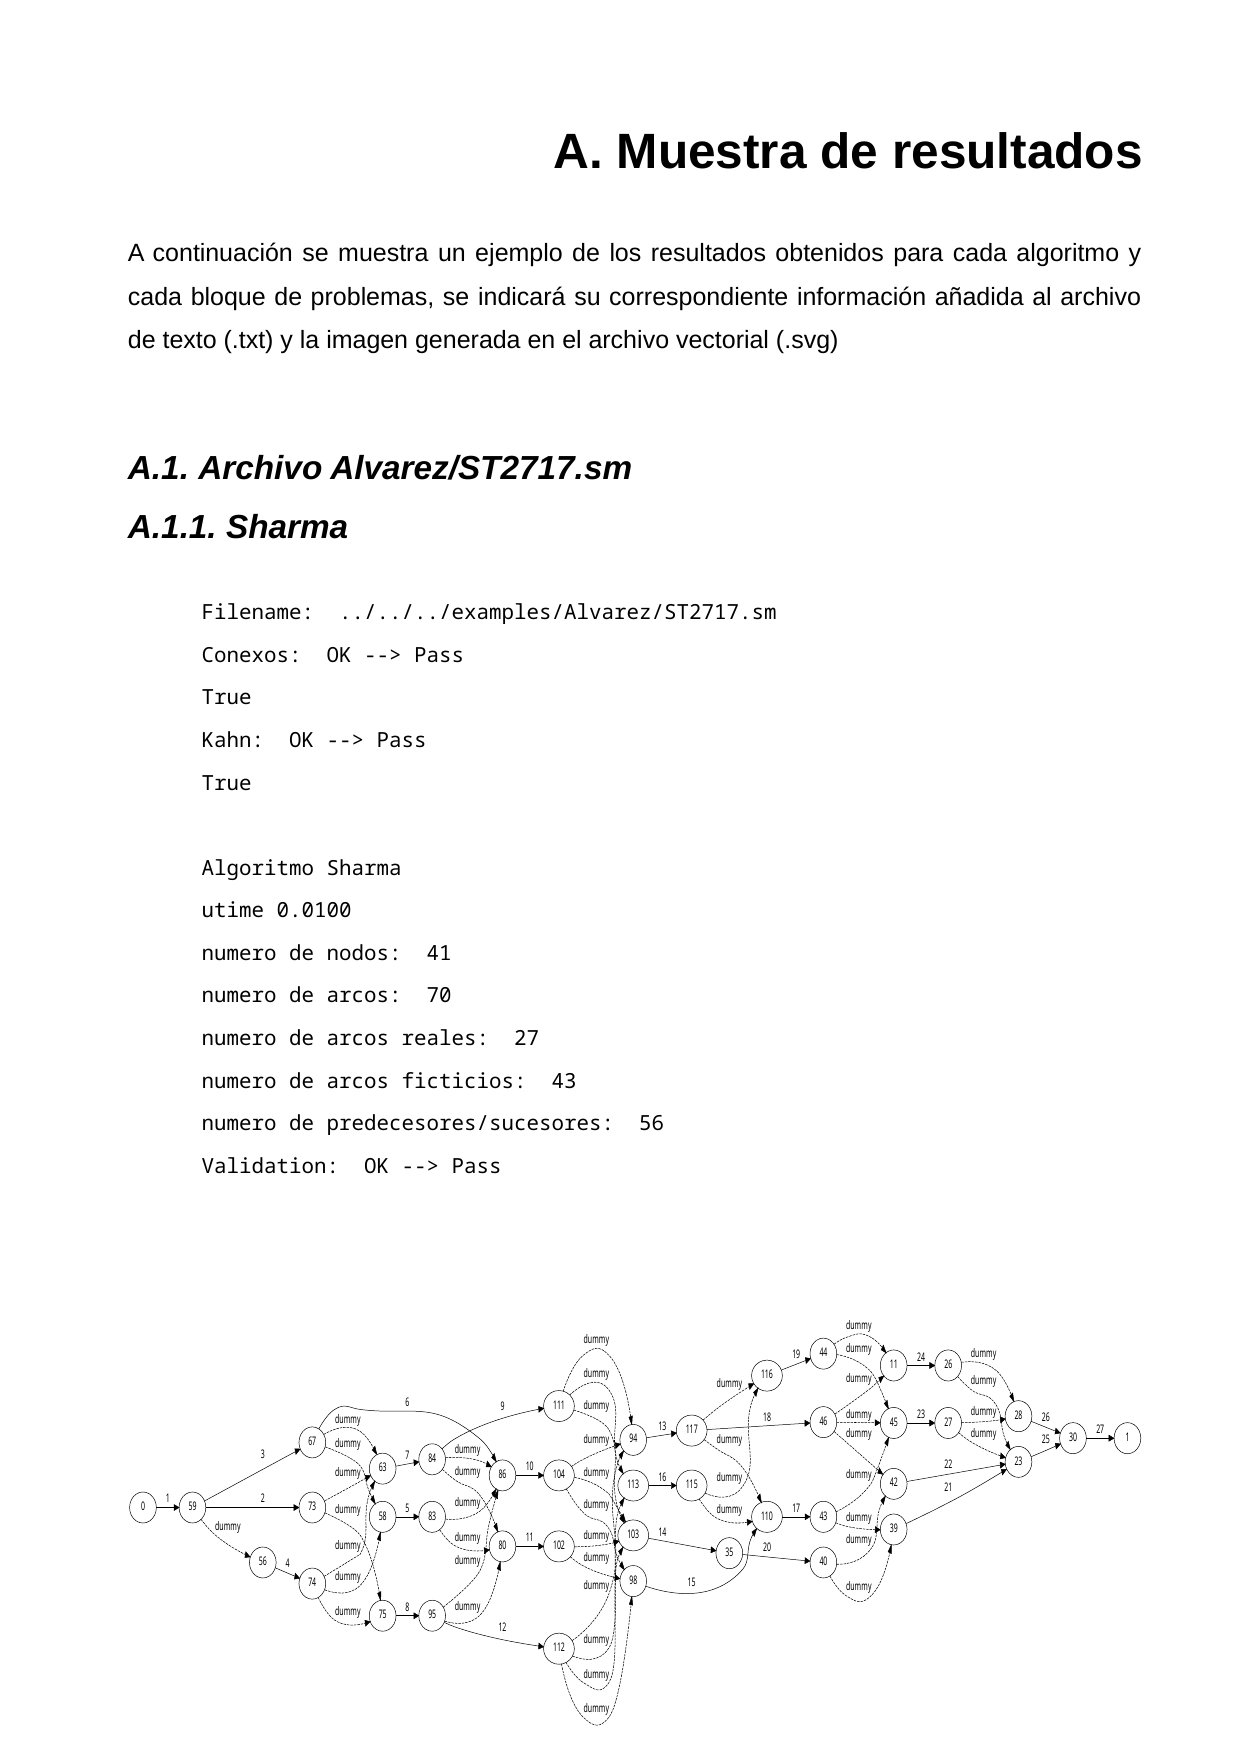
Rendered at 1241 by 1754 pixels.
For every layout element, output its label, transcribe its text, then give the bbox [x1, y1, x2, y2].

text numero de arcos ficticios: 43 [128, 1066, 1143, 1094]
text Filename: ../../../examples/Alvarez/ST2717.sm [128, 597, 1143, 626]
text Kahn: OK --> Pass [128, 725, 1143, 753]
text numero de nodos: 41 [128, 938, 1143, 966]
text utime 0.0100 [128, 895, 1143, 924]
text Algoritmo Sharma [128, 853, 1143, 881]
text A continuación se muestra un ejemplo de los resultados obtenidos para cada algoritmo y cada bloque de problemas, se indicará su correspondiente información añadida al archivo de texto (.txt) y la imagen generada en el archivo vectorial (.svg) [128, 238, 1143, 353]
text Validation: OK --> Pass [128, 1151, 1143, 1179]
text numero de arcos reales: 27 [128, 1023, 1143, 1052]
text numero de predecesores/sucesores: 56 [128, 1108, 1143, 1137]
text Conexos: OK --> Pass [128, 640, 1143, 668]
subtitle Archivo Alvarez/ST2717.sm [128, 448, 1143, 486]
subtitle Muestra de resultados [128, 122, 1143, 179]
text numero de arcos: 70 [128, 981, 1143, 1009]
subtitle Sharma [128, 507, 1143, 546]
text True [128, 682, 1143, 711]
text True [128, 768, 1143, 796]
